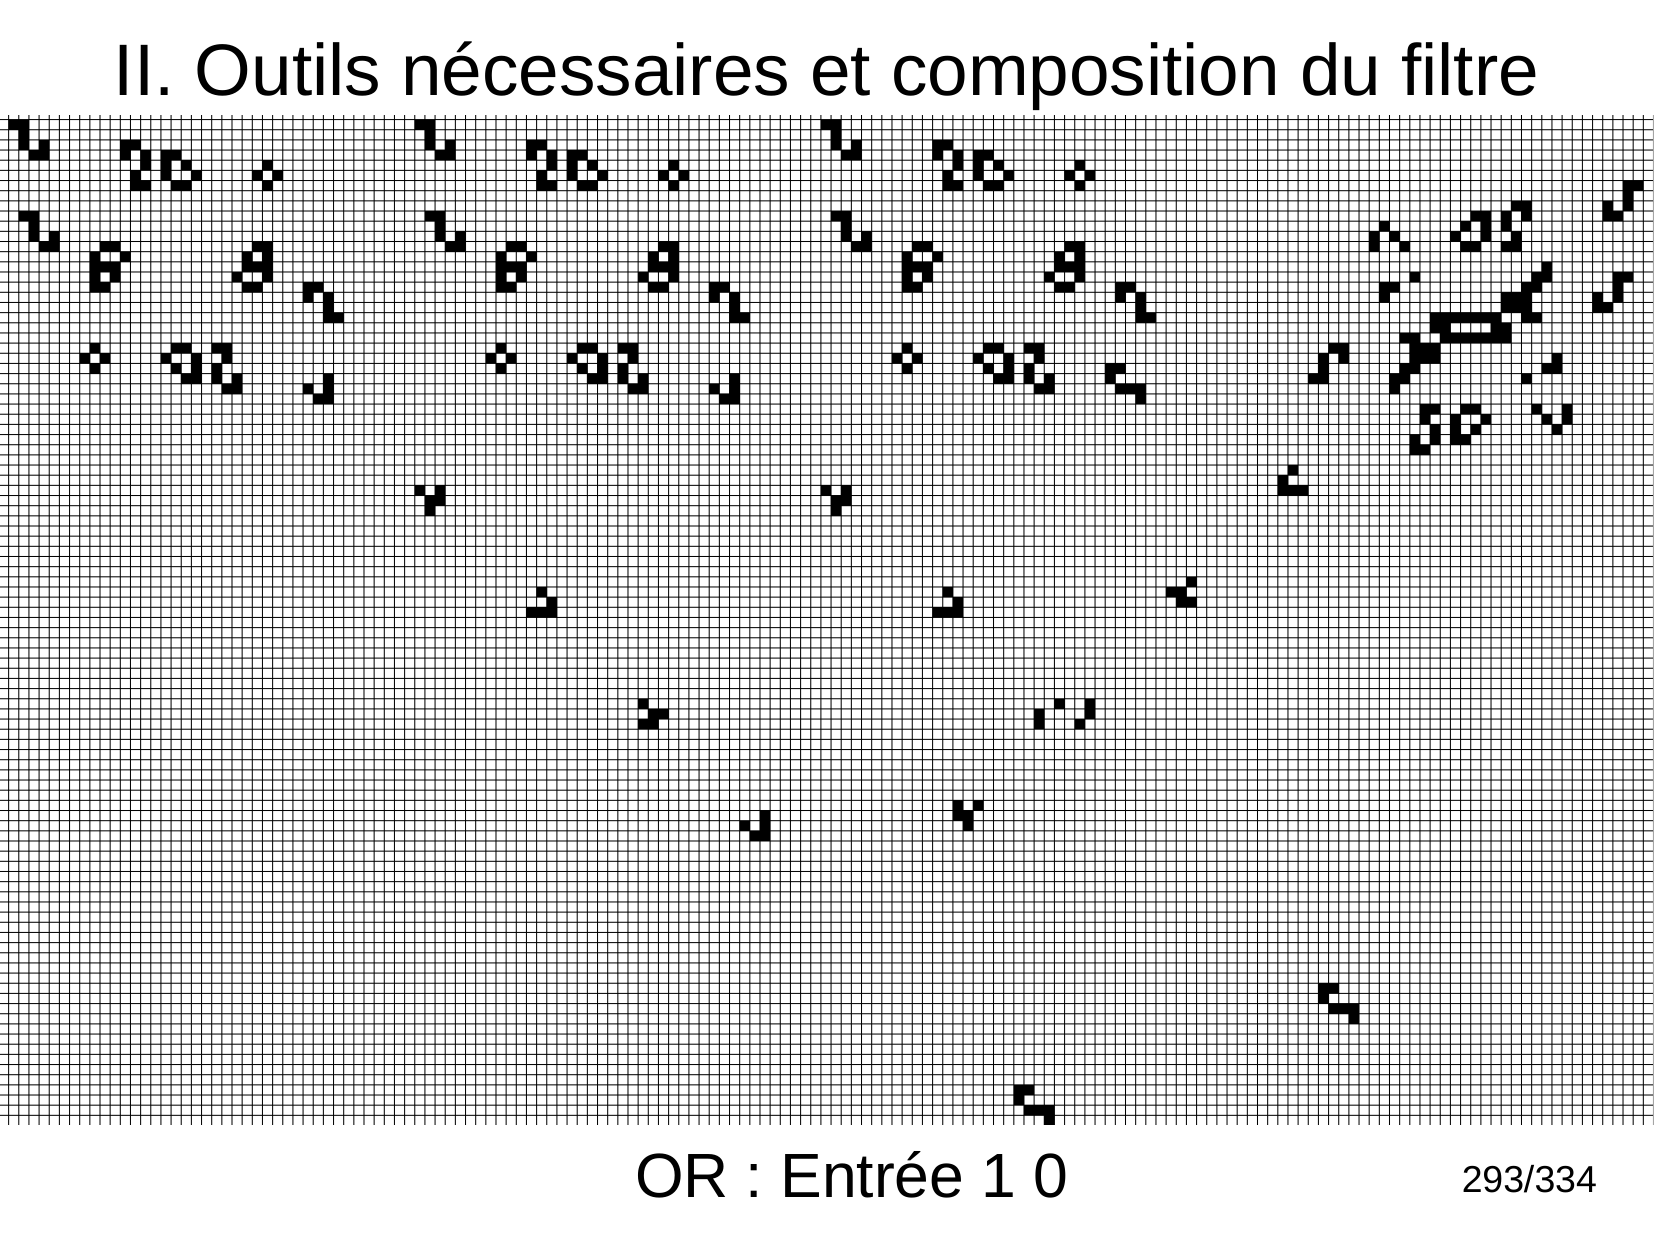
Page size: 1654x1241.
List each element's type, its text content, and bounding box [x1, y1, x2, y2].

text_box OR : Entrée 1 0 [620, 1133, 1084, 1219]
title II. Outils nécessaires et composition du filtre [82, 0, 1572, 174]
picture [0, 115, 1654, 1125]
text_box <number>/334 [1447, 1151, 1654, 1209]
